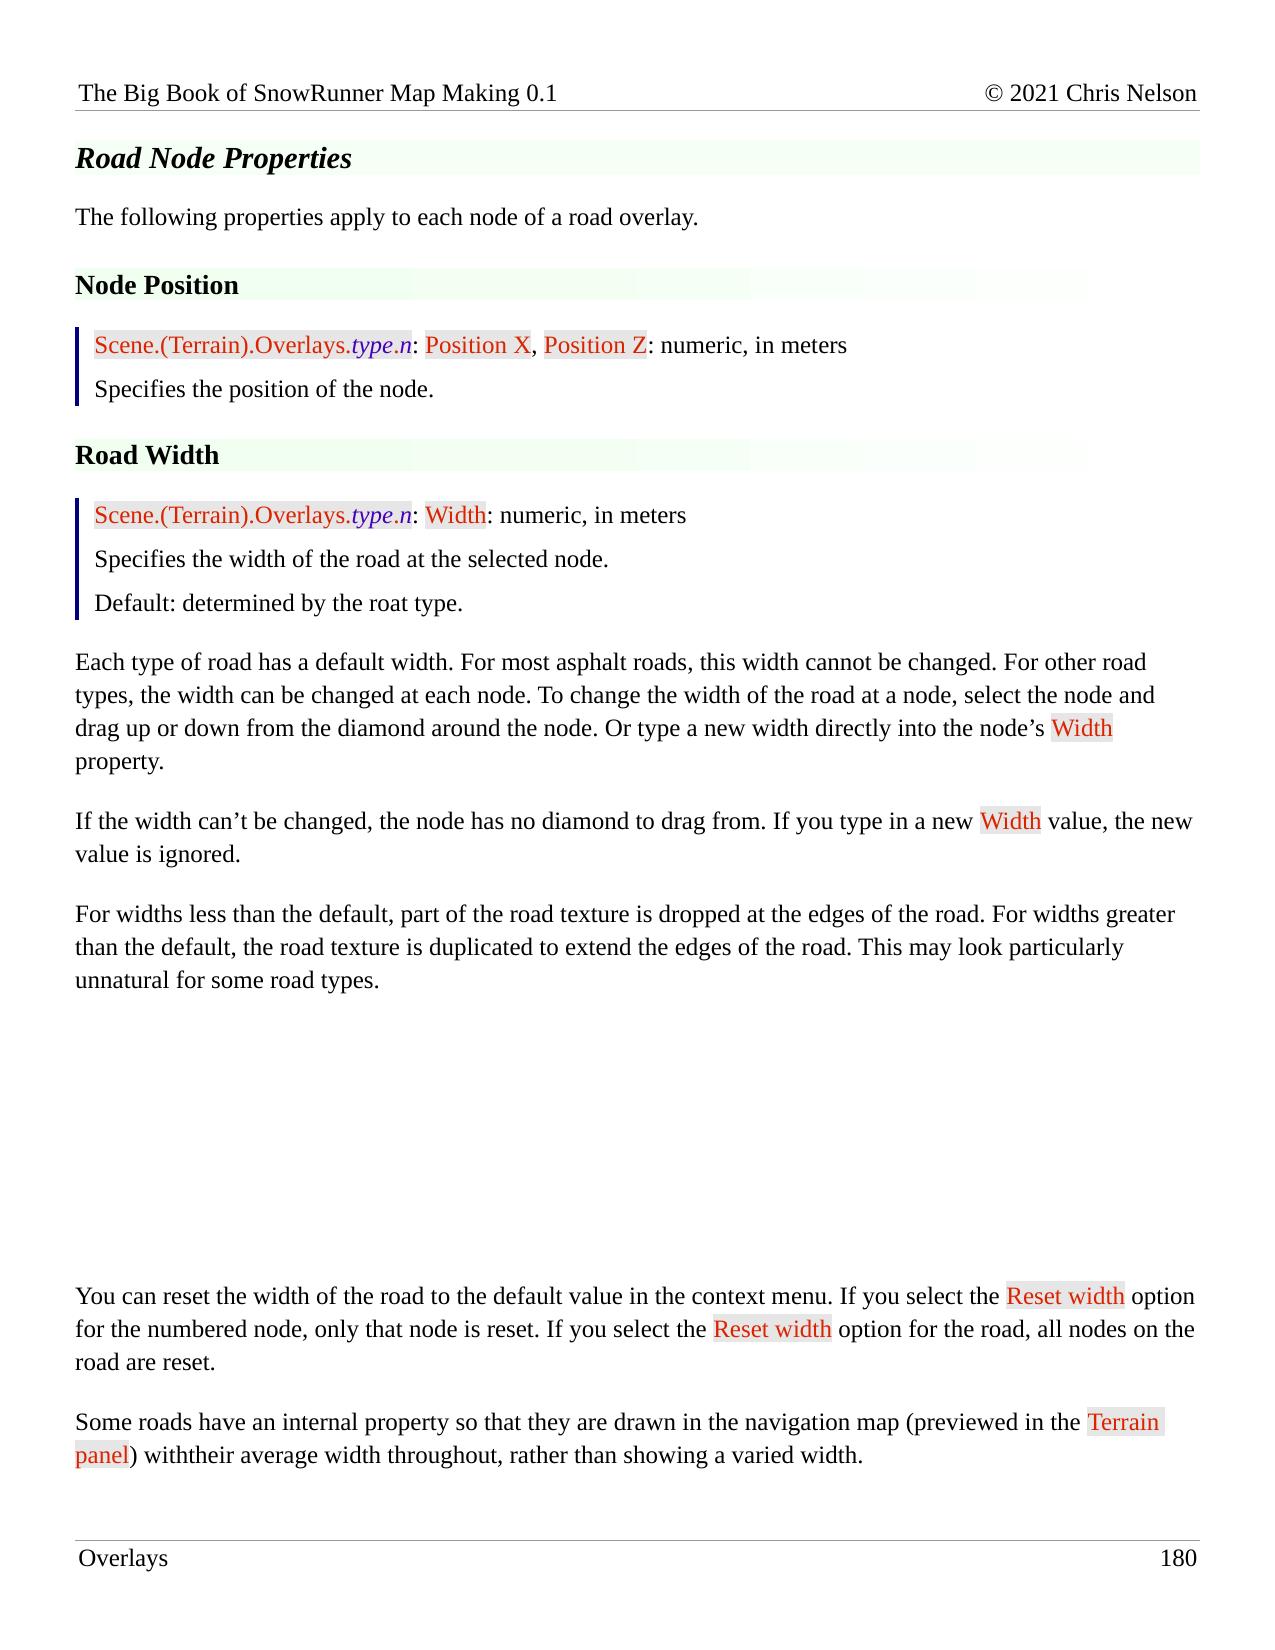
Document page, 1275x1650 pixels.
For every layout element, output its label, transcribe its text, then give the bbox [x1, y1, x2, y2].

text Scene.(Terrain).Overlays.type.n: Position X, Position Z: numeric, in meters [79, 327, 1200, 359]
subtitle Road Width [75, 439, 1200, 471]
text Each type of road has a default width. For most asphalt roads, this width cannot be changed. For other road types, the width can be changed at each node. To change the width of the road at a node, select the node and drag up or down from the diamond around the node. Or type a new width directly into the node’s Width property. [75, 647, 1200, 774]
subtitle Road Node Properties [75, 140, 1200, 175]
text The following properties apply to each node of a road overlay. [75, 202, 1200, 231]
text Scene.(Terrain).Overlays.type.n: Width: numeric, in meters [75, 497, 1200, 529]
text Some roads have an internal property so that they are drawn in the navigation map (previewed in the Terrain panel) withtheir average width throughout, rather than showing a varied width. [75, 1407, 1200, 1468]
text If the width can’t be changed, the node has no diamond to drag from. If you type in a new Width value, the new value is ignored. [75, 806, 1200, 868]
subtitle Node Position [75, 268, 1200, 300]
text Default: determined by the roat type. [79, 585, 1200, 620]
text For widths less than the default, part of the road texture is dropped at the edges of the road. For widths greater than the default, the road texture is duplicated to extend the edges of the road. This may look particularly unnatural for some road types. [75, 899, 1200, 994]
text Specifies the width of the road at the selected node. [79, 541, 1200, 573]
text Specifies the position of the node. [79, 371, 1200, 406]
text You can reset the width of the road to the default value in the context menu. If you select the Reset width option for the numbered node, only that node is reset. If you select the Reset width option for the road, all nodes on the road are reset. [75, 1281, 1200, 1376]
